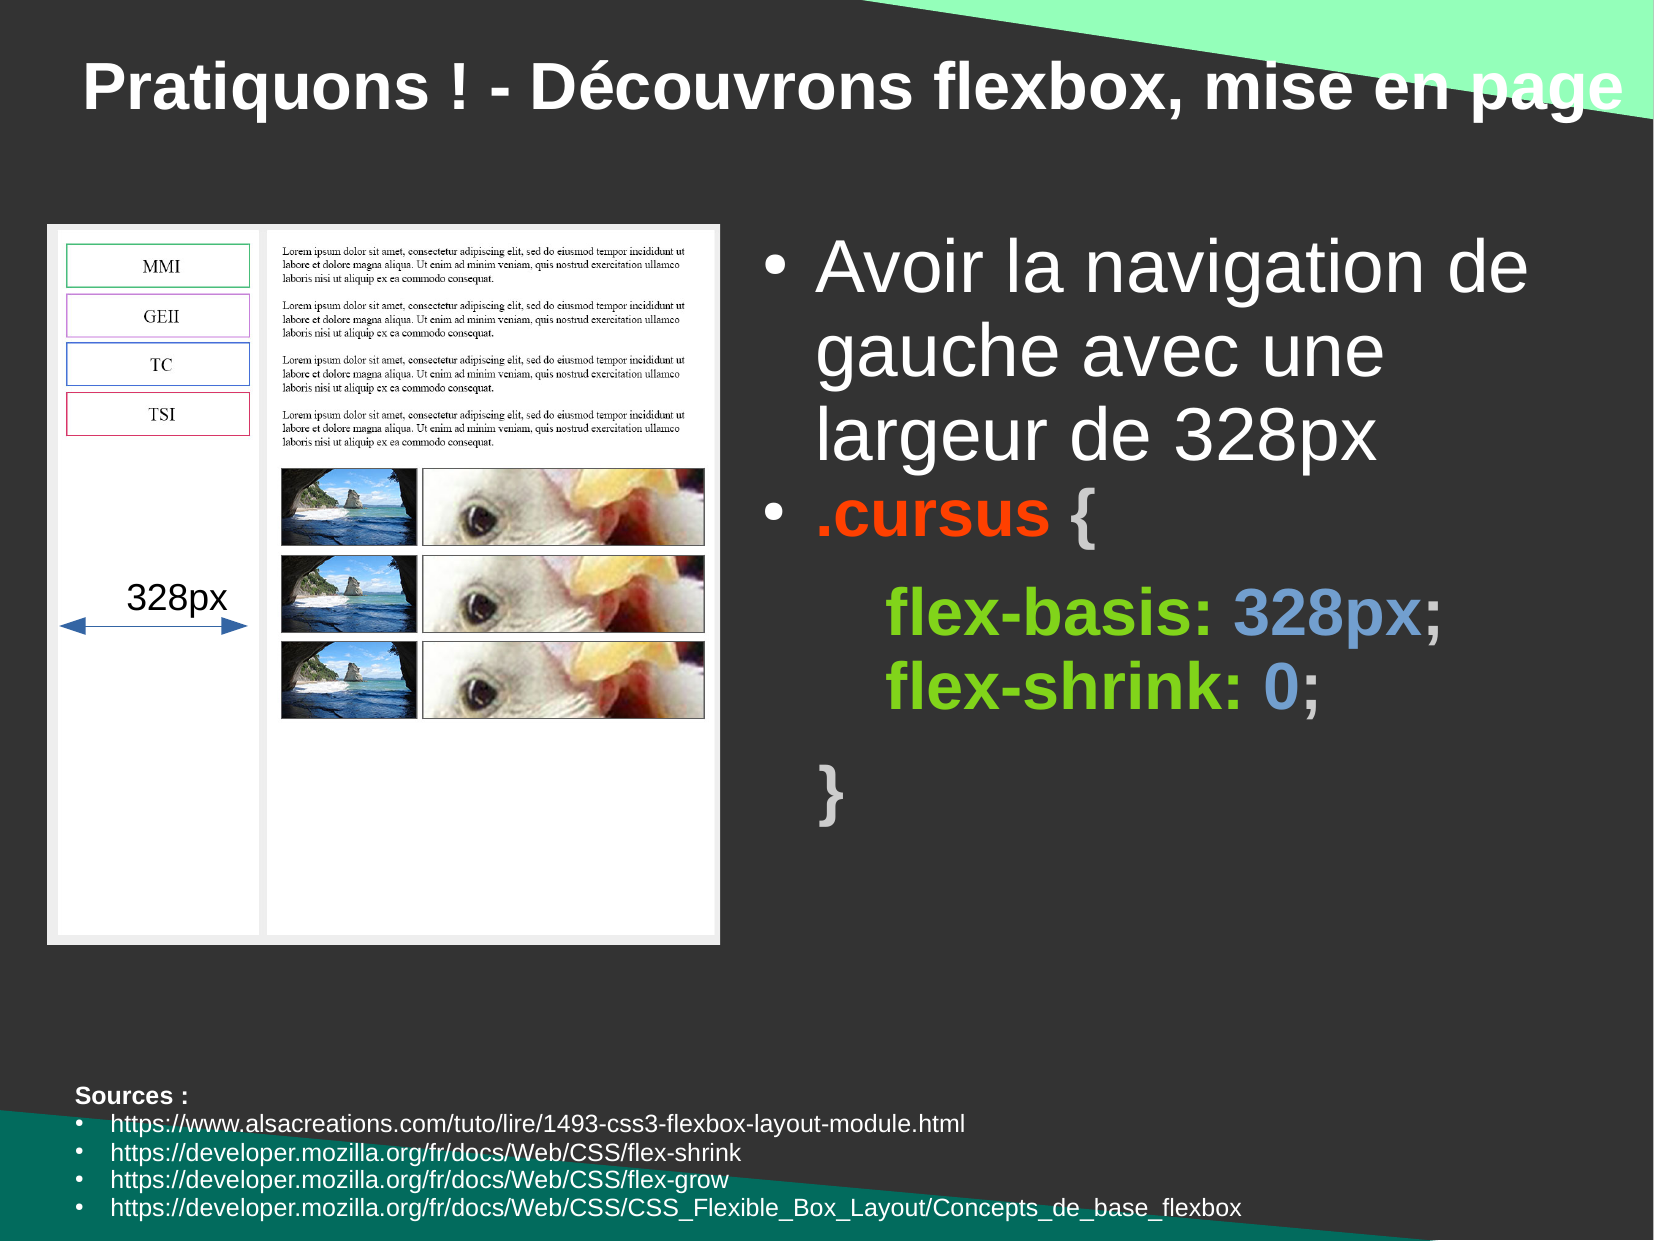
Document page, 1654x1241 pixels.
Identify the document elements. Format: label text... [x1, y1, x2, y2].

list Avoir la navigation de gauche avec une largeur de 328px .cursus { flex-basis: 328px; flex-shrink: 0; } [744, 224, 1619, 1016]
text_box Sources : https://www.alsacreations.com/tuto/lire/1493-css3-flexbox-layout-module.html https://developer.mozilla.org/fr/docs/Web/CSS/flex-shrink https://developer.mozilla.org/fr/docs/Web/CSS/flex-grow https://developer.mozilla.org/fr/docs/Web/CSS/CSS_Flexible_Box_Layout/Concepts_de_base_flexbox [60, 1074, 1546, 1241]
text_box 328px [106, 569, 249, 626]
text_box [861, 0, 1654, 120]
title Pratiquons ! - Découvrons flexbox, mise en page [82, 49, 1630, 142]
picture [47, 224, 721, 945]
